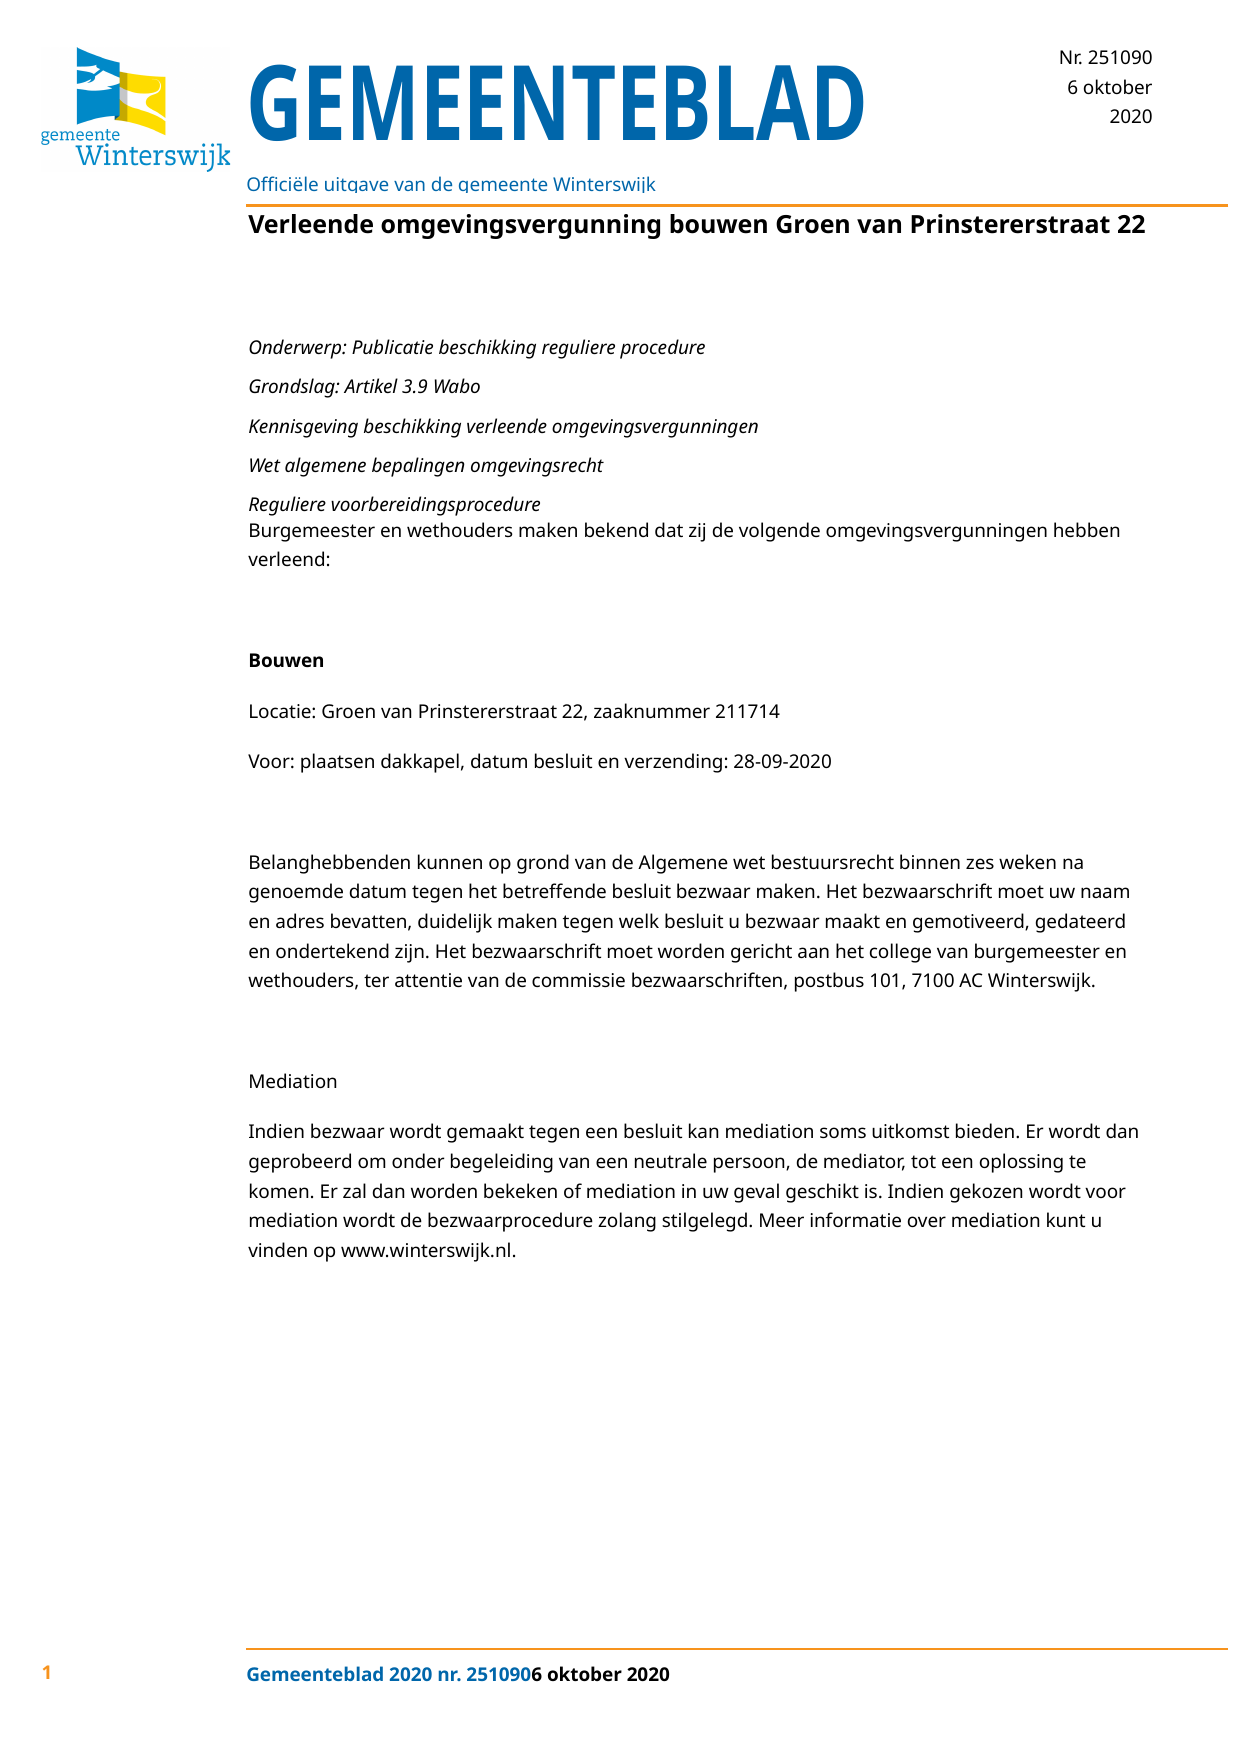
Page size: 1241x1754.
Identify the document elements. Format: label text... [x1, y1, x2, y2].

picture [41, 47, 231, 172]
text Voor: plaatsen dakkapel, datum besluit en verzending: 28-09-2020 [248, 748, 1152, 774]
picture [225, 153, 231, 162]
text Burgemeester en wethouders maken bekend dat zij de volgende omgevingsvergunningen hebben verleend: [248, 517, 1152, 572]
text Verleende omgevingsvergunning bouwen Groen van Prinstererstraat 22 [248, 207, 1152, 241]
text Bouwen [248, 647, 1152, 673]
text Mediation [248, 1068, 1152, 1094]
text Kennisgeving beschikking verleende omgevingsvergunningen [248, 413, 1152, 438]
text Locatie: Groen van Prinstererstraat 22, zaaknummer 211714 [248, 698, 1152, 724]
text Onderwerp: Publicatie beschikking reguliere procedure [248, 334, 1152, 360]
text Indien bezwaar wordt gemaakt tegen een besluit kan mediation soms uitkomst bieden. Er wordt dan geprobeerd om onder begeleiding van een neutrale persoon, de mediator, tot een oplossing te komen. Er zal dan worden bekeken of mediation in uw geval geschikt is. Indien gekozen wordt voor mediation wordt de bezwaarprocedure zolang stilgelegd. Meer informatie over mediation kunt u vinden op www.winterswijk.nl. [248, 1119, 1152, 1263]
text Wet algemene bepalingen omgevingsrecht [248, 452, 1152, 478]
text Reguliere voorbereidingsprocedure [248, 491, 1152, 517]
text Belanghebbenden kunnen op grond van de Algemene wet bestuursrecht binnen zes weken na genoemde datum tegen het betreffende besluit bezwaar maken. Het bezwaarschrift moet uw naam en adres bevatten, duidelijk maken tegen welk besluit u bezwaar maakt en gemotiveerd, gedateerd en ondertekend zijn. Het bezwaarschrift moet worden gericht aan het college van burgemeester en wethouders, ter attentie van de commissie bezwaarschriften, postbus 101, 7100 AC Winterswijk. [248, 849, 1152, 993]
text Grondslag: Artikel 3.9 Wabo [248, 373, 1152, 399]
